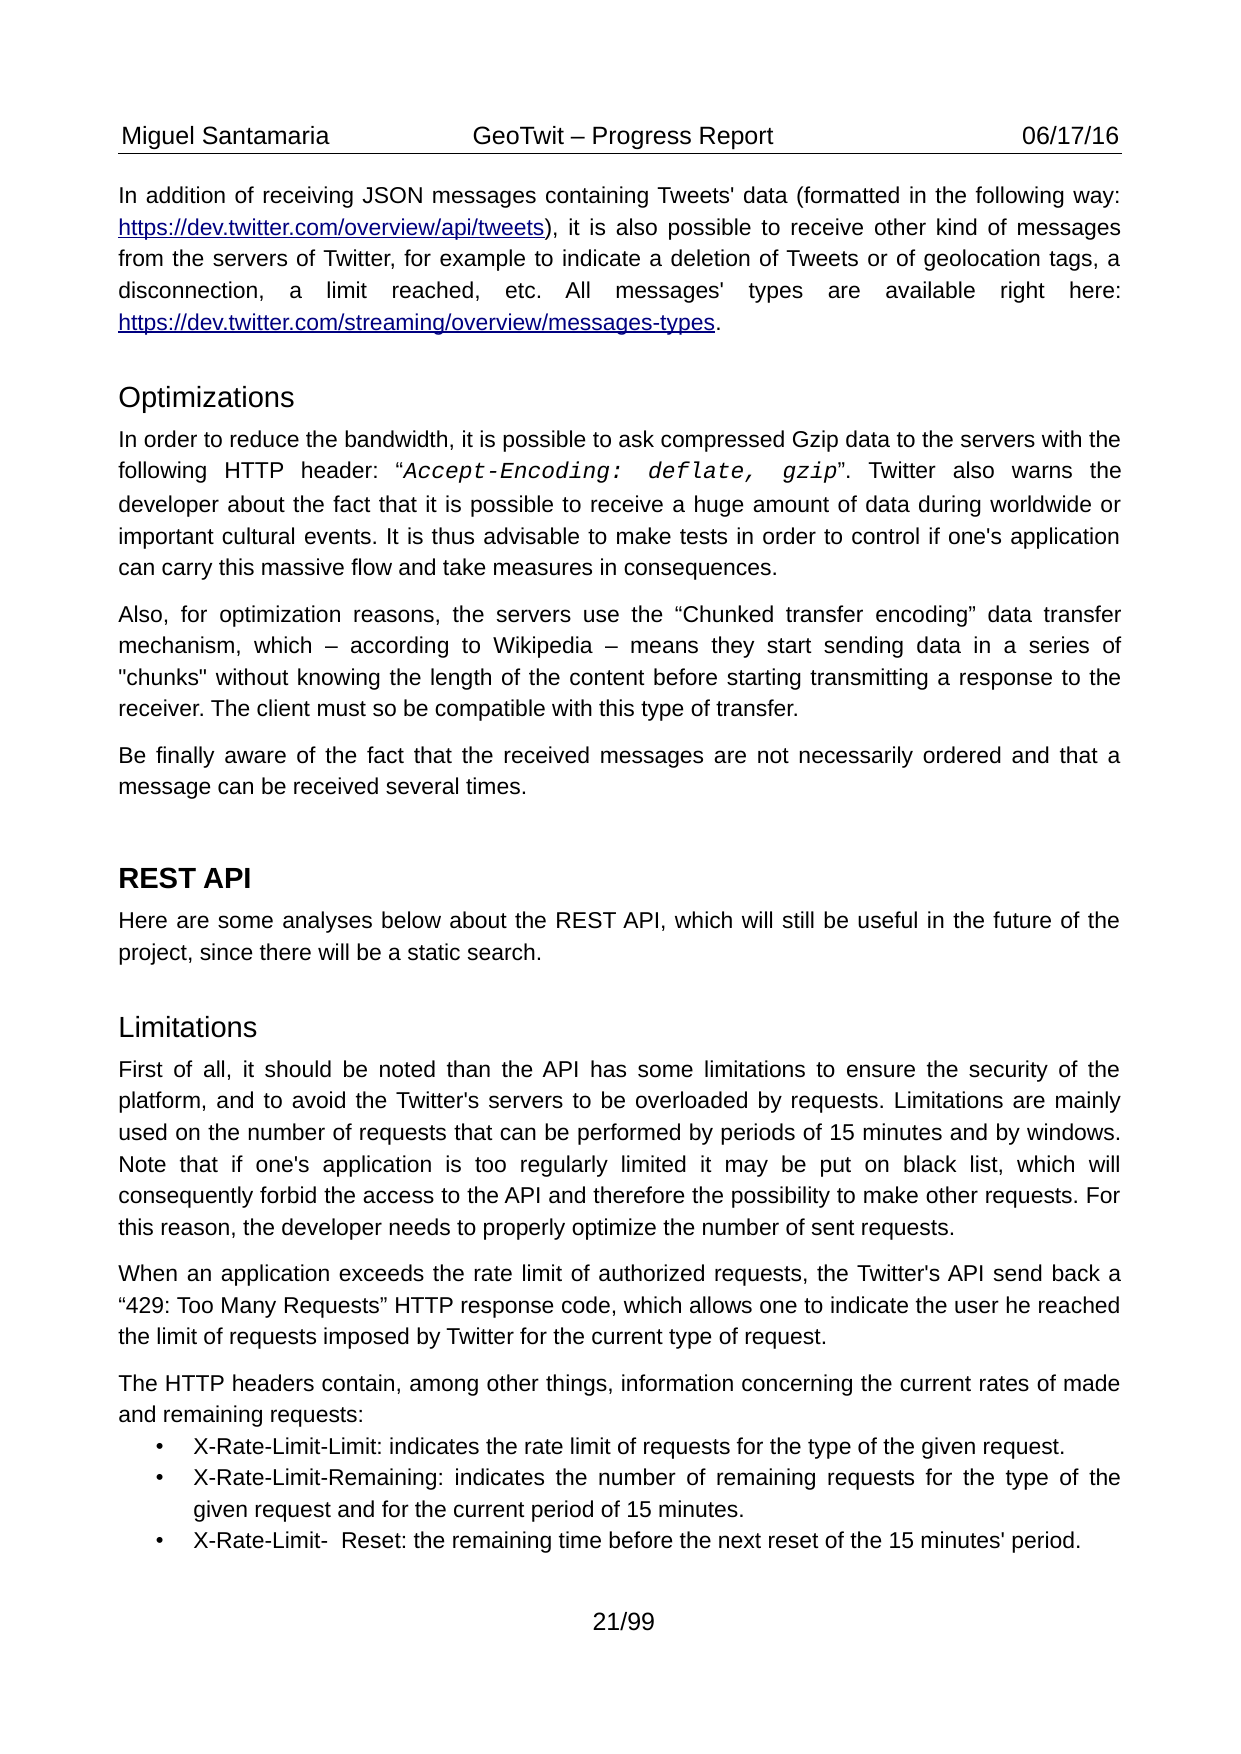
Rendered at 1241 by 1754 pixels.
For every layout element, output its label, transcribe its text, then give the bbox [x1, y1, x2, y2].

subtitle Limitations [118, 1010, 1122, 1043]
text Also, for optimization reasons, the servers use the “Chunked transfer encoding” data transfer mechanism, which – according to Wikipedia – means they start sending data in a series of "chunks" without knowing the length of the content before starting transmitting a response to the receiver. The client must so be compatible with this type of transfer. [118, 601, 1122, 722]
text The HTTP headers contain, among other things, information concerning the current rates of made and remaining requests: [118, 1369, 1122, 1427]
text Be finally aware of the fact that the received messages are not necessarily ordered and that a message can be received several times. [118, 742, 1122, 799]
text When an application exceeds the rate limit of authorized requests, the Twitter's API send back a “429: Too Many Requests” HTTP response code, which allows one to indicate the user he reached the limit of requests imposed by Twitter for the current type of request. [118, 1260, 1122, 1349]
text Here are some analyses below about the REST API, which will still be useful in the future of the project, since there will be a static search. [118, 907, 1122, 965]
text In addition of receiving JSON messages containing Tweets' data (formatted in the following way: https://dev.twitter.com/overview/api/tweets), it is also possible to receive other kind of messages from the servers of Twitter, for example to indicate a deletion of Tweets or of geolocation tags, a disconnection, a limit reached, etc. All messages' types are available right here: https://dev.twitter.com/streaming/overview/messages-types. [118, 182, 1122, 335]
list X-Rate-Limit-Remaining: indicates the number of remaining requests for the type of the given request and for the current period of 15 minutes. [156, 1464, 1122, 1522]
text In order to reduce the bandwidth, it is possible to ask compressed Gzip data to the servers with the following HTTP header: “Accept-Encoding: deflate, gzip”. Twitter also warns the developer about the fact that it is possible to receive a huge amount of data during worldwide or important cultural events. It is thus advisable to make tests in order to control if one's application can carry this massive flow and take measures in consequences. [118, 426, 1122, 581]
text First of all, it should be noted than the API has some limitations to ensure the security of the platform, and to avoid the Twitter's servers to be overloaded by requests. Limitations are mainly used on the number of requests that can be performed by periods of 15 minutes and by windows. Note that if one's application is too regularly limited it may be put on black list, which will consequently forbid the access to the API and therefore the possibility to make other requests. For this reason, the developer needs to properly optimize the number of sent requests. [118, 1056, 1122, 1240]
subtitle Optimizations [118, 380, 1122, 413]
list X-Rate-Limit- Reset: the remaining time before the next reset of the 15 minutes' period. [156, 1527, 1122, 1554]
subtitle REST API [118, 861, 1122, 894]
list X-Rate-Limit-Limit: indicates the rate limit of requests for the type of the given request. [156, 1433, 1122, 1459]
